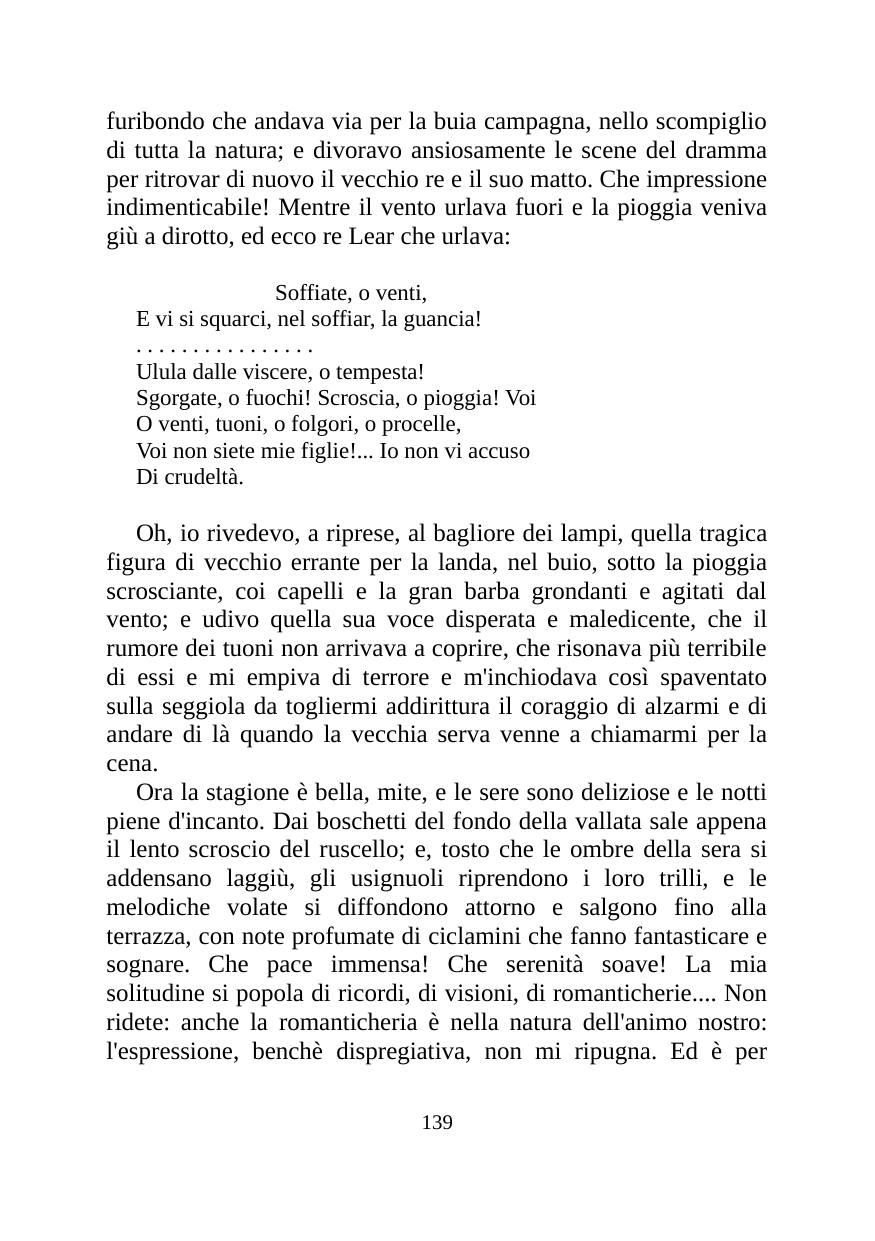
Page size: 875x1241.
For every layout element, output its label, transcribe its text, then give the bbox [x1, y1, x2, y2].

text furibondo che andava via per la buia campagna, nello scompiglio di tutta la natura; e divoravo ansiosamente le scene del dramma per ritrovar di nuovo il vecchio re e il suo matto. Che impressione indimenticabile! Mentre il vento urlava fuori e la pioggia veniva giù a dirotto, ed ecco re Lear che urlava: [106, 106, 768, 250]
text E vi si squarci, nel soffiar, la guancia! [106, 305, 768, 331]
text Voi non siete mie figlie!... Io non vi accuso [106, 437, 768, 463]
text Sgorgate, o fuochi! Scroscia, o pioggia! Voi [106, 384, 768, 411]
text O venti, tuoni, o folgori, o procelle, [106, 411, 768, 437]
text Ulula dalle viscere, o tempesta! [106, 358, 768, 384]
text Ora la stagione è bella, mite, e le sere sono deliziose e le notti piene d'incanto. Dai boschetti del fondo della vallata sale appena il lento scroscio del ruscello; e, tosto che le ombre della sera si addensano laggiù, gli usignuoli riprendono i loro trilli, e le melodiche volate si diffondono attorno e salgono fino alla terrazza, con note profumate di ciclamini che fanno fantasticare e sognare. Che pace immensa! Che serenità soave! La mia solitudine si popola di ricordi, di visioni, di romanticherie.... Non ridete: anche la romanticheria è nella natura dell'animo nostro: l'espressione, benchè dispregiativa, non mi ripugna. Ed è per [106, 777, 768, 1064]
text Oh, io rivedevo, a riprese, al bagliore dei lampi, quella tragica figura di vecchio errante per la landa, nel buio, sotto la pioggia scrosciante, coi capelli e la gran barba grondanti e agitati dal vento; e udivo quella sua voce disperata e maledicente, che il rumore dei tuoni non arrivava a coprire, che risonava più terribile di essi e mi empiva di terrore e m'inchiodava così spaventato sulla seggiola da togliermi addirittura il coraggio di alzarmi e di andare di là quando la vecchia serva venne a chiamarmi per la cena. [106, 518, 768, 777]
text Soffiate, o venti, [256, 279, 768, 305]
text . . . . . . . . . . . . . . . . [106, 331, 768, 358]
text Di crudeltà. [106, 463, 768, 489]
